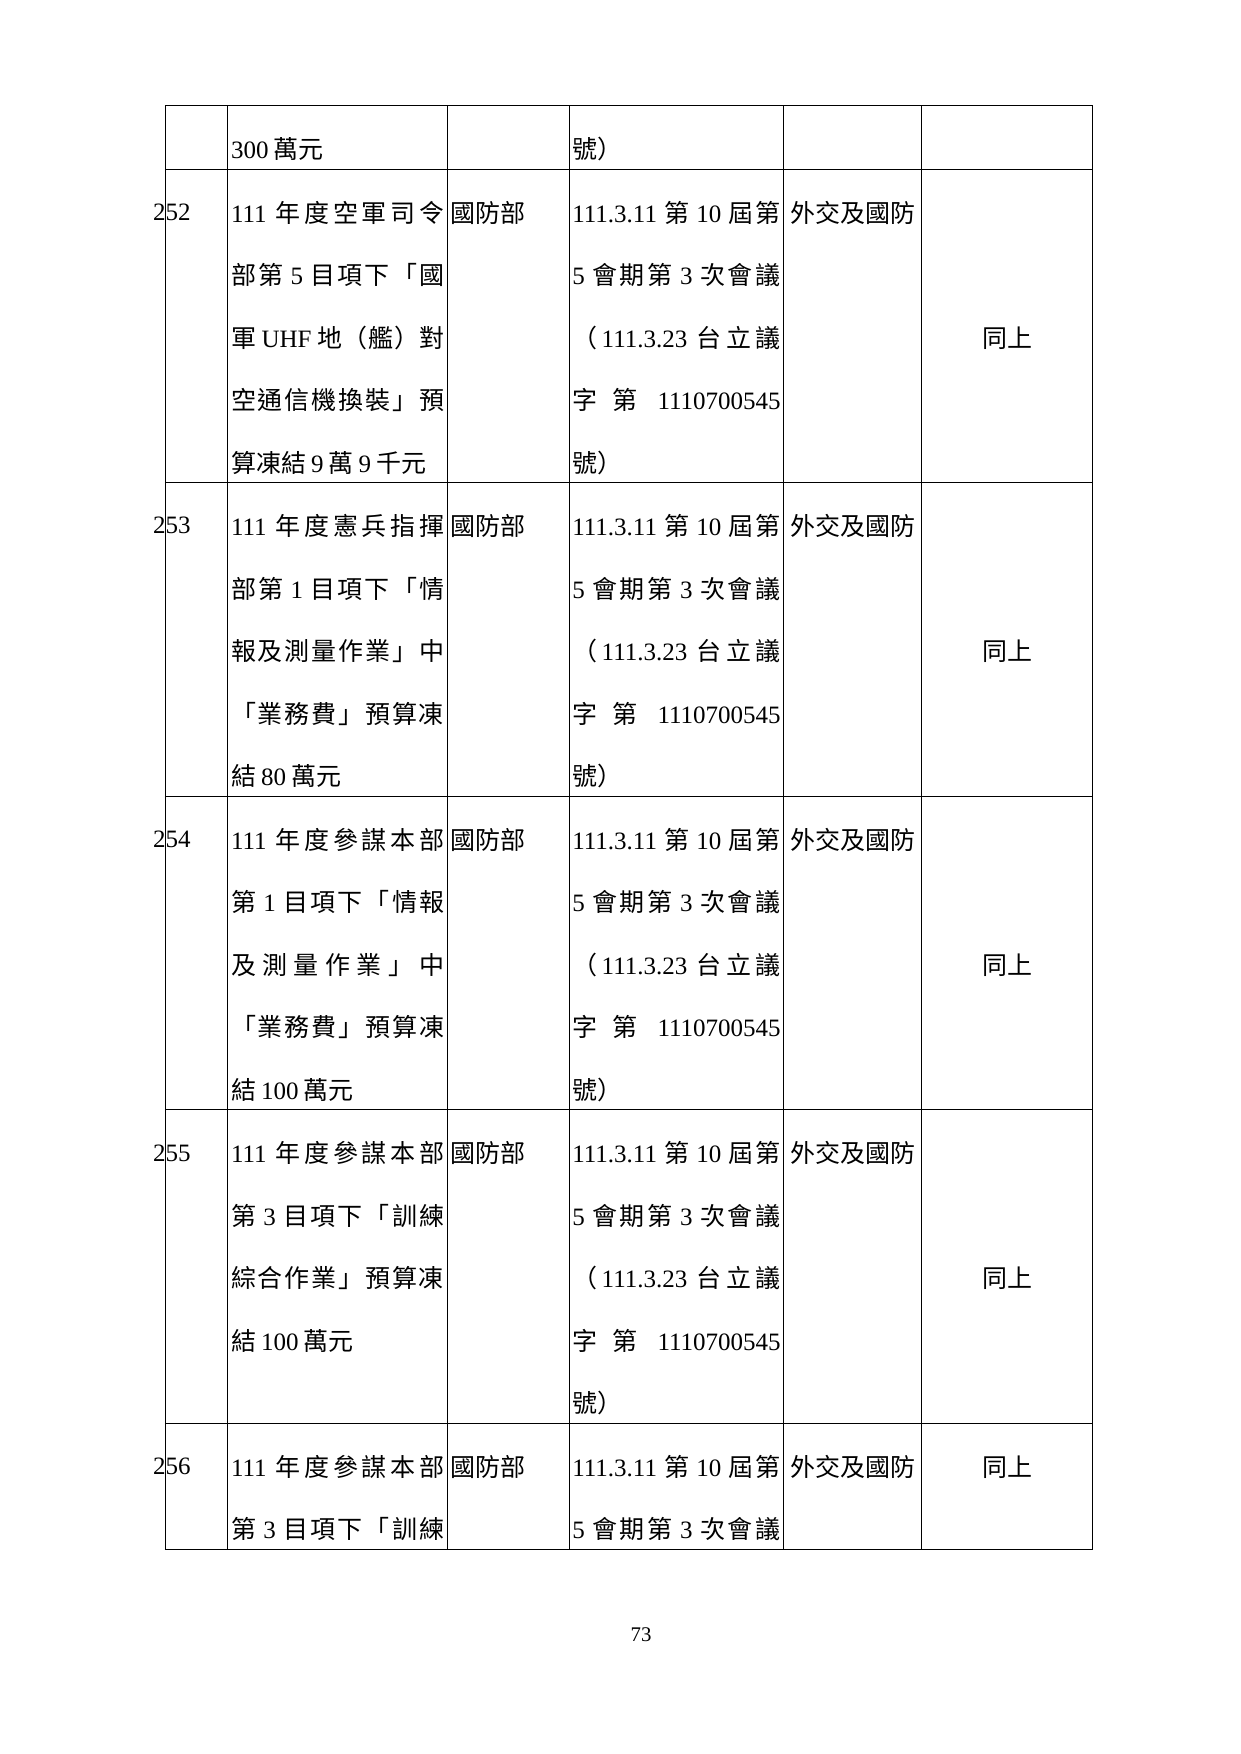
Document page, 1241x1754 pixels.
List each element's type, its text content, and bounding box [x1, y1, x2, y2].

table_cell [166, 483, 227, 796]
table_cell 國防部 [448, 483, 569, 796]
table_cell 111年度空軍司令部第5目項下「國軍UHF地（艦）對空通信機換裝」預算凍結9萬9千元 [228, 170, 447, 482]
table_cell 外交及國防 [784, 797, 921, 1109]
table_cell 300萬元 [228, 106, 447, 169]
table_cell 111.3.11第10屆第5會期第3次會議 [570, 1424, 783, 1549]
table_cell [166, 1424, 227, 1549]
table_cell 111.3.11第10屆第5會期第3次會議（111.3.23台立議字第1110700545號） [570, 483, 783, 796]
table_cell 外交及國防 [784, 483, 921, 796]
table_cell [448, 106, 569, 169]
table_cell 111年度參謀本部第3目項下「訓練 [228, 1424, 447, 1549]
table_cell 同上 [922, 483, 1092, 796]
table_cell 111年度參謀本部第1目項下「情報及測量作業」中「業務費」預算凍結100萬元 [228, 797, 447, 1109]
table_cell 111年度參謀本部第3目項下「訓練綜合作業」預算凍結100萬元 [228, 1110, 447, 1423]
table_cell 國防部 [448, 797, 569, 1109]
table_cell 外交及國防 [784, 170, 921, 482]
table_cell 號） [570, 106, 783, 169]
table_cell [166, 1110, 227, 1423]
table_cell 同上 [922, 1110, 1092, 1423]
table_cell 111.3.11第10屆第5會期第3次會議（111.3.23台立議字第1110700545號） [570, 170, 783, 482]
table_cell [166, 170, 227, 482]
table_cell 111年度憲兵指揮部第1目項下「情報及測量作業」中「業務費」預算凍結80萬元 [228, 483, 447, 796]
table_cell 國防部 [448, 1110, 569, 1423]
table_cell 國防部 [448, 1424, 569, 1549]
table_cell [784, 106, 921, 169]
table_cell 同上 [922, 170, 1092, 482]
table_cell 國防部 [448, 170, 569, 482]
table_cell [166, 106, 227, 169]
table_cell [922, 106, 1092, 169]
table_cell 同上 [922, 1424, 1092, 1549]
table_cell 外交及國防 [784, 1424, 921, 1549]
table_cell 同上 [922, 797, 1092, 1109]
table_cell 111.3.11第10屆第5會期第3次會議（111.3.23台立議字第1110700545號） [570, 1110, 783, 1423]
table_cell 外交及國防 [784, 1110, 921, 1423]
table_cell [166, 797, 227, 1109]
table_cell 111.3.11第10屆第5會期第3次會議（111.3.23台立議字第1110700545號） [570, 797, 783, 1109]
